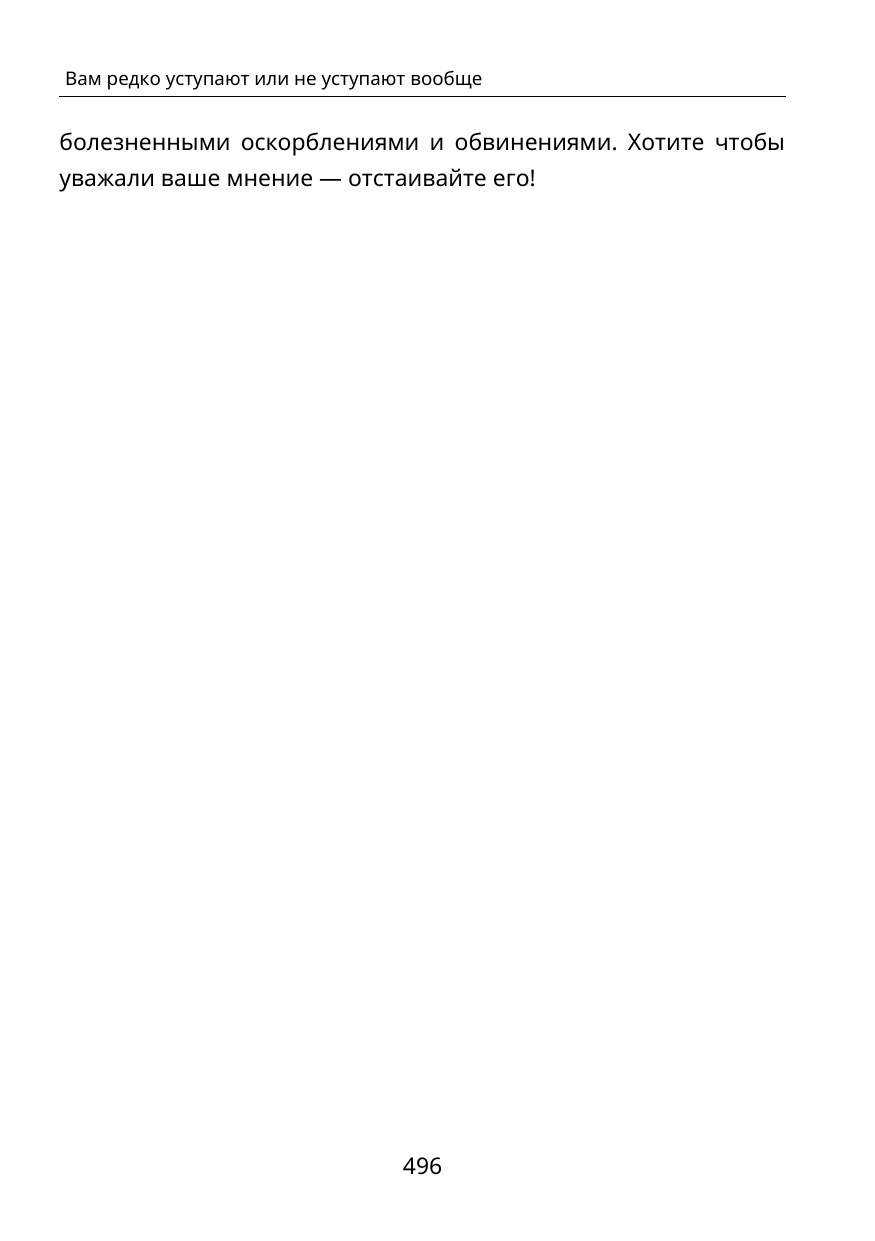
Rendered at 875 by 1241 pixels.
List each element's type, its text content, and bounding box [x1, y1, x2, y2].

text болезненными оскорблениями и обвинениями. Хотите чтобы уважали ваше мнение — отстаивайте его! [59, 126, 786, 193]
